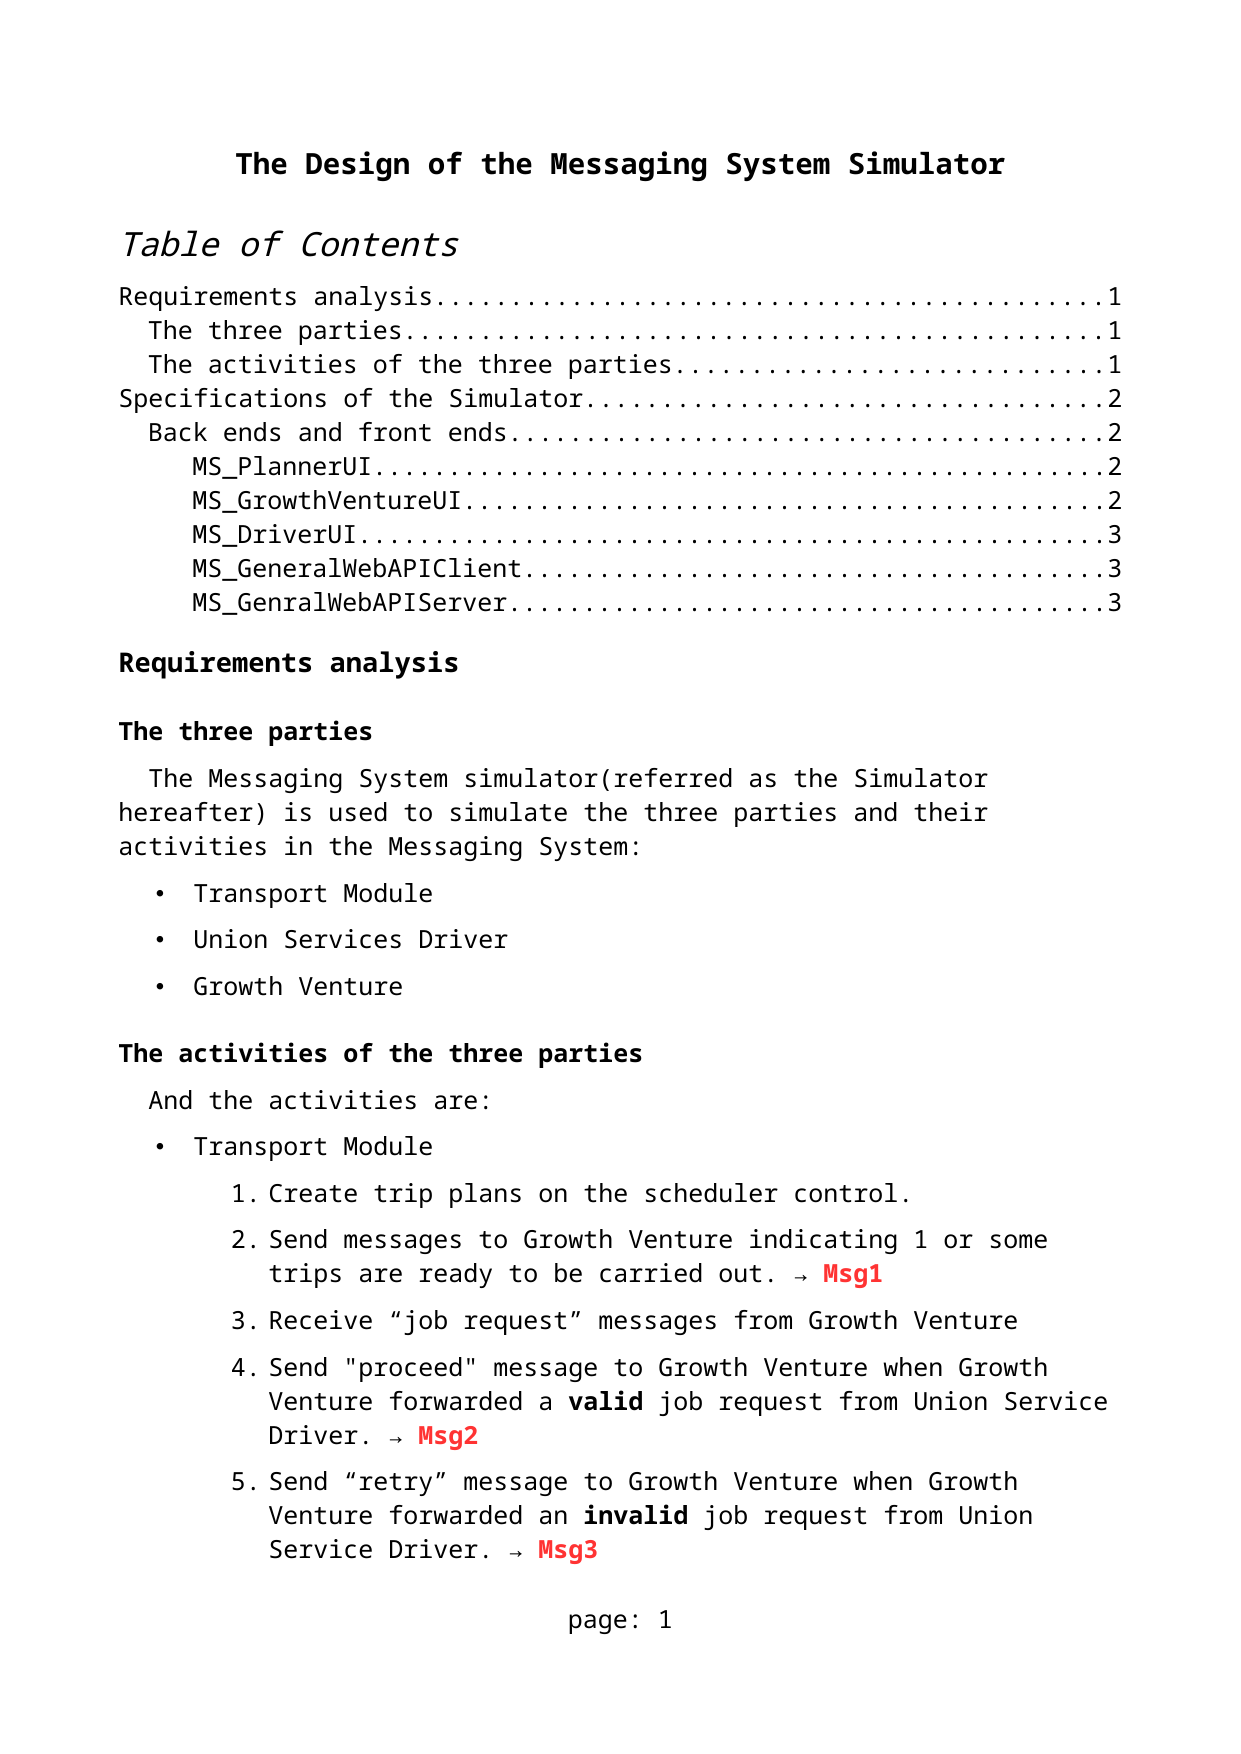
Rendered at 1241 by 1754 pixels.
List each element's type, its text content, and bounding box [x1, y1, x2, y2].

text MS_GeneralWebAPIClient 3 [177, 551, 1122, 585]
text Requirements analysis 1 [118, 278, 1122, 312]
text The three parties 1 [148, 312, 1122, 346]
subtitle Table of Contents [118, 220, 1122, 266]
list Send "proceed" message to Growth Venture when Growth Venture forwarded a valid job request from Union Service Driver. → Msg2 [231, 1349, 1122, 1451]
text MS_PlannerUI 2 [177, 448, 1122, 483]
list Transport Module [156, 875, 1122, 909]
text MS_DriverUI 3 [177, 517, 1122, 551]
subtitle Requirements analysis [118, 644, 1122, 681]
list Create trip plans on the scheduler control. [231, 1176, 1122, 1209]
list Send “retry” message to Growth Venture when Growth Venture forwarded an invalid job request from Union Service Driver. → Msg3 [231, 1464, 1122, 1566]
text Specifications of the Simulator 2 [118, 380, 1122, 414]
list Union Services Driver [156, 922, 1122, 956]
text MS_GrowthVentureUI 2 [177, 483, 1122, 517]
list Receive “job request” messages from Growth Venture [231, 1303, 1122, 1337]
text Back ends and front ends 2 [148, 414, 1122, 448]
text The Messaging System simulator(referred as the Simulator hereafter) is used to simulate the three parties and their activities in the Messaging System: [118, 761, 1122, 863]
list Growth Venture [156, 968, 1122, 1002]
title The Design of the Messaging System Simulator [118, 143, 1122, 183]
subtitle The activities of the three parties [118, 1036, 1122, 1070]
text MS_GenralWebAPIServer 3 [177, 585, 1122, 619]
subtitle The three parties [118, 714, 1122, 748]
text The activities of the three parties 1 [148, 346, 1122, 380]
list Transport Module [156, 1129, 1122, 1163]
list Send messages to Growth Venture indicating 1 or some trips are ready to be carried out. → Msg1 [231, 1222, 1122, 1290]
text And the activities are: [118, 1082, 1122, 1116]
